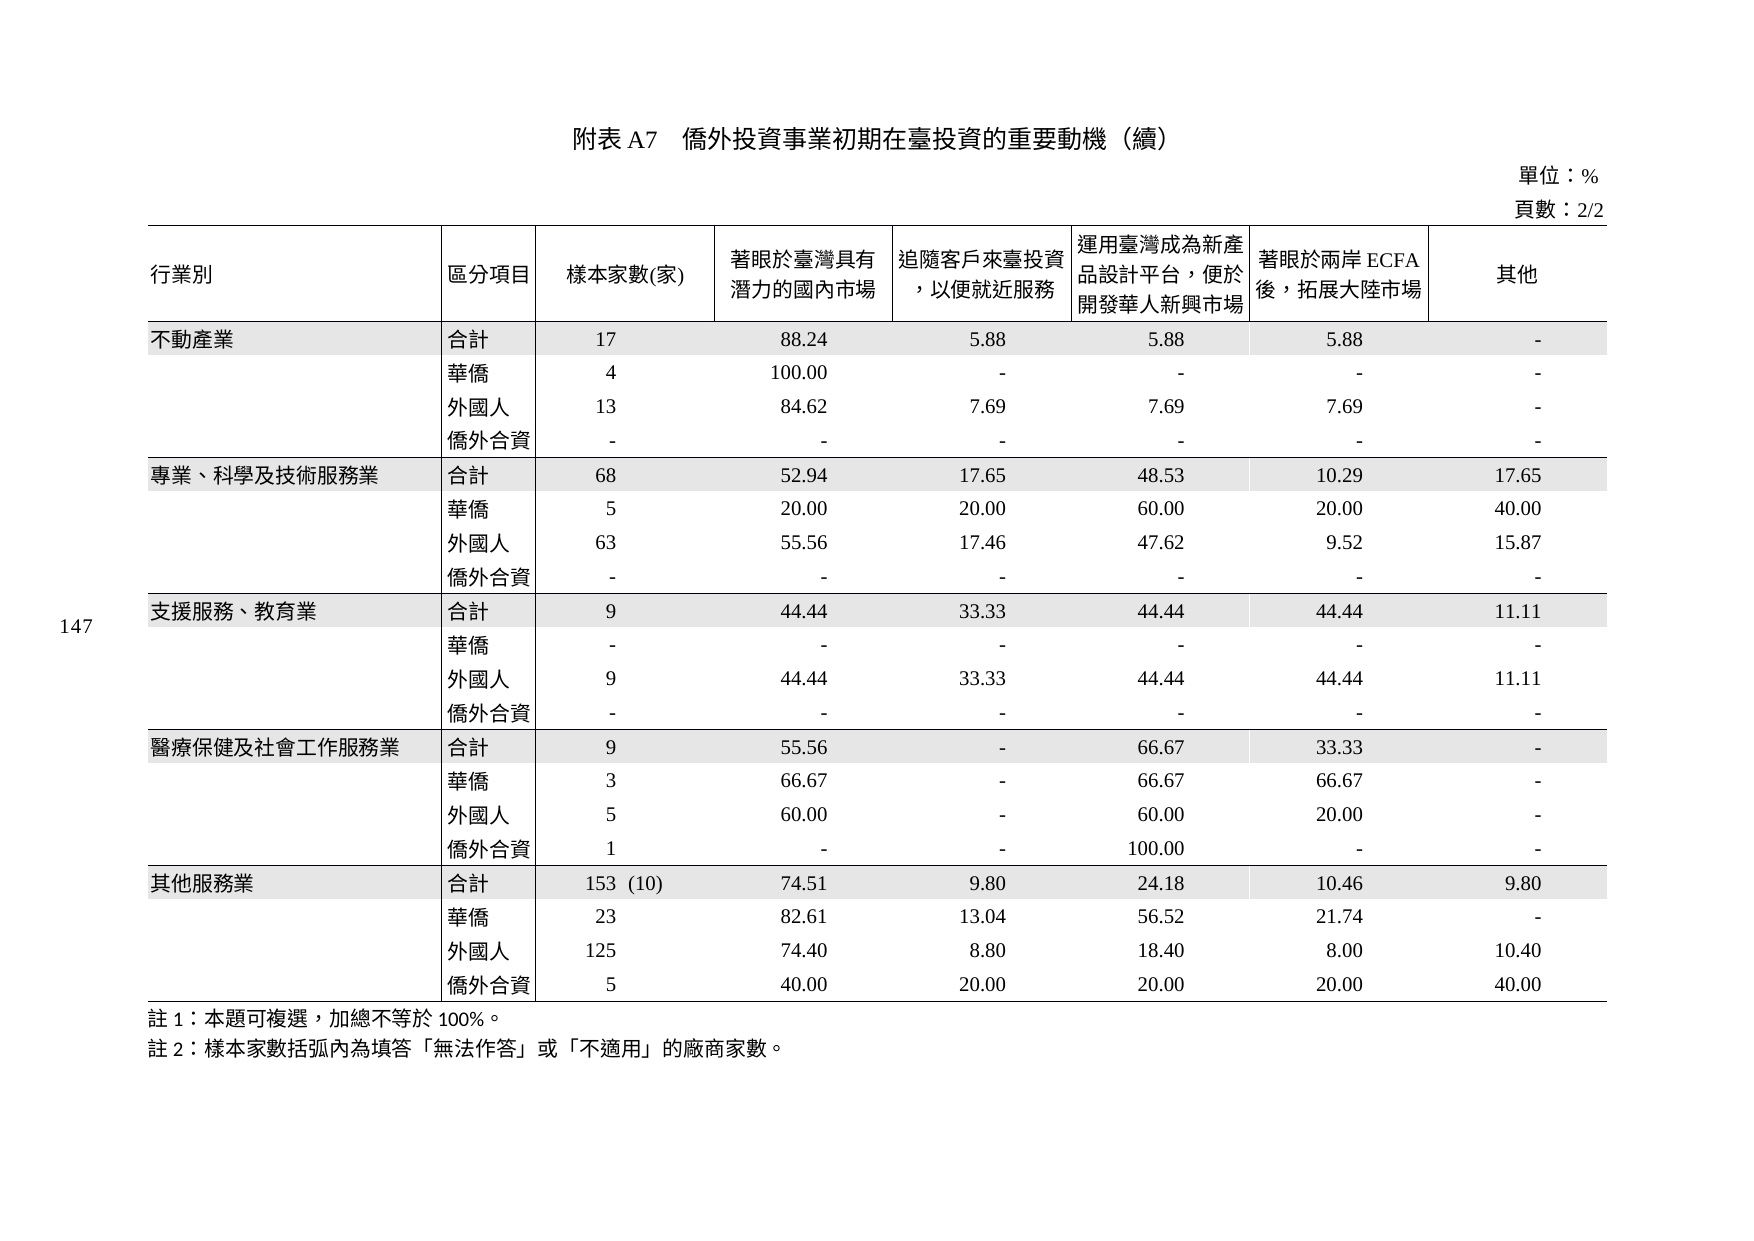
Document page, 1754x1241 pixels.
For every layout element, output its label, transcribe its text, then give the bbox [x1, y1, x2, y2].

table_cell 68 [536, 458, 625, 491]
table_cell 10.29 [1250, 458, 1428, 491]
table_cell - [893, 730, 1071, 763]
table_cell 153 [536, 866, 625, 899]
table_cell 華僑 [442, 491, 535, 525]
table_cell [625, 831, 714, 865]
table_cell 33.33 [893, 594, 1071, 627]
table_cell 5 [536, 797, 625, 831]
table_cell - [893, 628, 1071, 661]
table_cell 3 [536, 764, 625, 797]
table_cell 醫療保健及社會工作服務業 [148, 730, 441, 763]
table_cell 外國人 [442, 933, 535, 967]
table_cell - [1071, 628, 1249, 661]
table_cell - [536, 695, 625, 729]
table_cell - [893, 355, 1071, 389]
table_cell - [1428, 764, 1607, 797]
table_cell 區分項目 [442, 226, 535, 321]
table_cell 1 [536, 831, 625, 865]
table_cell [148, 695, 441, 729]
table_cell 74.51 [714, 866, 893, 899]
table_cell [625, 695, 714, 729]
table_cell 9.80 [1428, 866, 1607, 899]
table_cell 僑外合資 [442, 695, 535, 729]
table_cell 10.40 [1428, 933, 1607, 967]
table_cell - [1071, 423, 1249, 457]
table_cell 僑外合資 [442, 423, 535, 457]
table_cell - [1428, 730, 1607, 763]
table_cell 其他 [1429, 226, 1607, 321]
table_cell 8.00 [1250, 933, 1428, 967]
table_cell [148, 967, 441, 1001]
table_cell 外國人 [442, 661, 535, 695]
table_cell [148, 491, 441, 525]
table_cell 合計 [442, 594, 535, 627]
table_cell - [714, 559, 893, 593]
table_cell [625, 322, 714, 355]
table_cell 9.80 [893, 866, 1071, 899]
table_cell [148, 355, 441, 389]
table_cell 8.80 [893, 933, 1071, 967]
table_cell 20.00 [893, 967, 1071, 1001]
table_cell - [714, 695, 893, 729]
table_cell 60.00 [1071, 491, 1249, 525]
table_cell 9.52 [1250, 525, 1428, 559]
table_cell 9 [536, 730, 625, 763]
table_cell 13.04 [893, 900, 1071, 933]
table_cell 20.00 [1250, 491, 1428, 525]
table_cell 17.65 [893, 458, 1071, 491]
table_cell 合計 [442, 458, 535, 491]
table_cell 40.00 [1428, 967, 1607, 1001]
table_cell 125 [536, 933, 625, 967]
text 註1：本題可複選，加總不等於100%。 [148, 1002, 1606, 1032]
table_cell [625, 423, 714, 457]
table_cell 11.11 [1428, 661, 1607, 695]
table_cell 20.00 [1250, 967, 1428, 1001]
table_cell 100.00 [714, 355, 893, 389]
table_cell [148, 628, 441, 661]
table_cell [625, 525, 714, 559]
table_cell [625, 491, 714, 525]
table_cell 13 [536, 389, 625, 423]
table_cell 合計 [442, 322, 535, 355]
table_cell - [714, 423, 893, 457]
table_cell 其他服務業 [148, 866, 441, 899]
table_cell 24.18 [1071, 866, 1249, 899]
table_cell 44.44 [1071, 661, 1249, 695]
table_cell 20.00 [893, 491, 1071, 525]
table_cell 17.46 [893, 525, 1071, 559]
table_cell 4 [536, 355, 625, 389]
table_cell [148, 764, 441, 797]
table_cell [625, 628, 714, 661]
table_cell [148, 661, 441, 695]
table_cell 40.00 [1428, 491, 1607, 525]
table_cell [625, 458, 714, 491]
table_cell - [893, 559, 1071, 593]
table_cell - [536, 559, 625, 593]
table_cell - [893, 423, 1071, 457]
table_cell - [1250, 831, 1428, 865]
table_cell 20.00 [1071, 967, 1249, 1001]
table_cell 10.46 [1250, 866, 1428, 899]
table_cell 47.62 [1071, 525, 1249, 559]
table_cell 52.94 [714, 458, 893, 491]
table_cell 5.88 [1250, 322, 1428, 355]
table_cell 21.74 [1250, 900, 1428, 933]
table_cell - [893, 695, 1071, 729]
table_cell 20.00 [714, 491, 893, 525]
table_cell 7.69 [1071, 389, 1249, 423]
table_cell 7.69 [1250, 389, 1428, 423]
table_cell 9 [536, 661, 625, 695]
table_cell - [1071, 355, 1249, 389]
table_cell [625, 559, 714, 593]
table_cell 66.67 [714, 764, 893, 797]
table_cell 華僑 [442, 355, 535, 389]
table_cell - [1428, 797, 1607, 831]
table_cell 17 [536, 322, 625, 355]
table_cell 5 [536, 491, 625, 525]
table_cell 11.11 [1428, 594, 1607, 627]
table_cell [625, 967, 714, 1001]
table_cell 74.40 [714, 933, 893, 967]
table_cell - [1428, 322, 1607, 355]
table_cell [625, 594, 714, 627]
table_cell 100.00 [1071, 831, 1249, 865]
table_cell [625, 355, 714, 389]
table_cell [625, 389, 714, 423]
table_cell - [1250, 695, 1428, 729]
table_cell 華僑 [442, 628, 535, 661]
table_cell [148, 559, 441, 593]
table_cell - [1071, 559, 1249, 593]
table_cell 運用臺灣成為新產品設計平台，便於 開發華人新興市場 [1072, 226, 1249, 321]
table_cell [625, 797, 714, 831]
table_cell - [536, 628, 625, 661]
table_cell - [1428, 355, 1607, 389]
table_cell - [714, 628, 893, 661]
table_cell - [1071, 695, 1249, 729]
table_cell - [893, 797, 1071, 831]
table_cell [148, 389, 441, 423]
table_cell - [1428, 695, 1607, 729]
table_cell 60.00 [714, 797, 893, 831]
table_cell 60.00 [1071, 797, 1249, 831]
table_cell 82.61 [714, 900, 893, 933]
table_cell 40.00 [714, 967, 893, 1001]
table_cell [625, 661, 714, 695]
table_cell 44.44 [1250, 661, 1428, 695]
table_cell 7.69 [893, 389, 1071, 423]
table_cell [625, 764, 714, 797]
table_cell 18.40 [1071, 933, 1249, 967]
table_cell - [1428, 423, 1607, 457]
table_cell - [1428, 559, 1607, 593]
table_cell - [893, 831, 1071, 865]
table_cell - [536, 423, 625, 457]
table_cell [148, 525, 441, 559]
table_cell 外國人 [442, 525, 535, 559]
table_cell 著眼於臺灣具有 潛力的國內市場 [715, 226, 892, 321]
table_cell 行業別 [148, 226, 441, 321]
table_cell [625, 730, 714, 763]
table_cell 不動產業 [148, 322, 441, 355]
table_cell - [1428, 900, 1607, 933]
table_cell 17.65 [1428, 458, 1607, 491]
table_cell 88.24 [714, 322, 893, 355]
table_cell 84.62 [714, 389, 893, 423]
table_cell 44.44 [1250, 594, 1428, 627]
table_cell - [1428, 389, 1607, 423]
table_cell 33.33 [893, 661, 1071, 695]
table_cell - [1250, 355, 1428, 389]
table_cell 44.44 [714, 661, 893, 695]
table_cell 15.87 [1428, 525, 1607, 559]
table_cell 66.67 [1250, 764, 1428, 797]
table_cell 外國人 [442, 389, 535, 423]
table_cell [625, 900, 714, 933]
table_cell 單位：% [148, 158, 1607, 192]
table_cell 55.56 [714, 730, 893, 763]
table_cell 23 [536, 900, 625, 933]
table_cell 5 [536, 967, 625, 1001]
table_cell 63 [536, 525, 625, 559]
table_cell - [1250, 423, 1428, 457]
table_cell 樣本家數(家) [536, 226, 714, 321]
table_cell 44.44 [1071, 594, 1249, 627]
table_cell - [893, 764, 1071, 797]
table_cell (10) [625, 866, 714, 899]
table_cell 追隨客戶來臺投資 ，以便就近服務 [893, 226, 1071, 321]
table_cell 華僑 [442, 764, 535, 797]
table_cell 56.52 [1071, 900, 1249, 933]
table_cell [148, 423, 441, 457]
table_cell 僑外合資 [442, 967, 535, 1001]
table_cell - [1428, 831, 1607, 865]
table_cell 5.88 [1071, 322, 1249, 355]
table_cell [148, 797, 441, 831]
table_cell 支援服務、教育業 [148, 594, 441, 627]
table_cell - [1250, 559, 1428, 593]
table_cell 合計 [442, 730, 535, 763]
table_cell 44.44 [714, 594, 893, 627]
table_cell 20.00 [1250, 797, 1428, 831]
table_cell 9 [536, 594, 625, 627]
table_cell 66.67 [1071, 730, 1249, 763]
table_header 附表A7 僑外投資事業初期在臺投資的重要動機（續） [148, 118, 1607, 158]
table_cell 僑外合資 [442, 559, 535, 593]
table_cell 5.88 [893, 322, 1071, 355]
table_cell - [1428, 628, 1607, 661]
table_cell 66.67 [1071, 764, 1249, 797]
table_cell - [1250, 628, 1428, 661]
table_cell 著眼於兩岸ECFA後，拓展大陸市場 [1250, 226, 1428, 321]
table_cell [148, 831, 441, 865]
table_cell - [714, 831, 893, 865]
table_cell 華僑 [442, 900, 535, 933]
table_cell [148, 933, 441, 967]
table_cell [148, 900, 441, 933]
table_cell 55.56 [714, 525, 893, 559]
table_cell 外國人 [442, 797, 535, 831]
table_cell 合計 [442, 866, 535, 899]
table_cell 頁數：2/2 [148, 192, 1607, 225]
table_cell [625, 933, 714, 967]
table_cell 專業、科學及技術服務業 [148, 458, 441, 491]
table_cell 僑外合資 [442, 831, 535, 865]
table_cell 33.33 [1250, 730, 1428, 763]
text 註2：樣本家數括弧內為填答「無法作答」或「不適用」的廠商家數。 [148, 1032, 1606, 1062]
table_cell 48.53 [1071, 458, 1249, 491]
